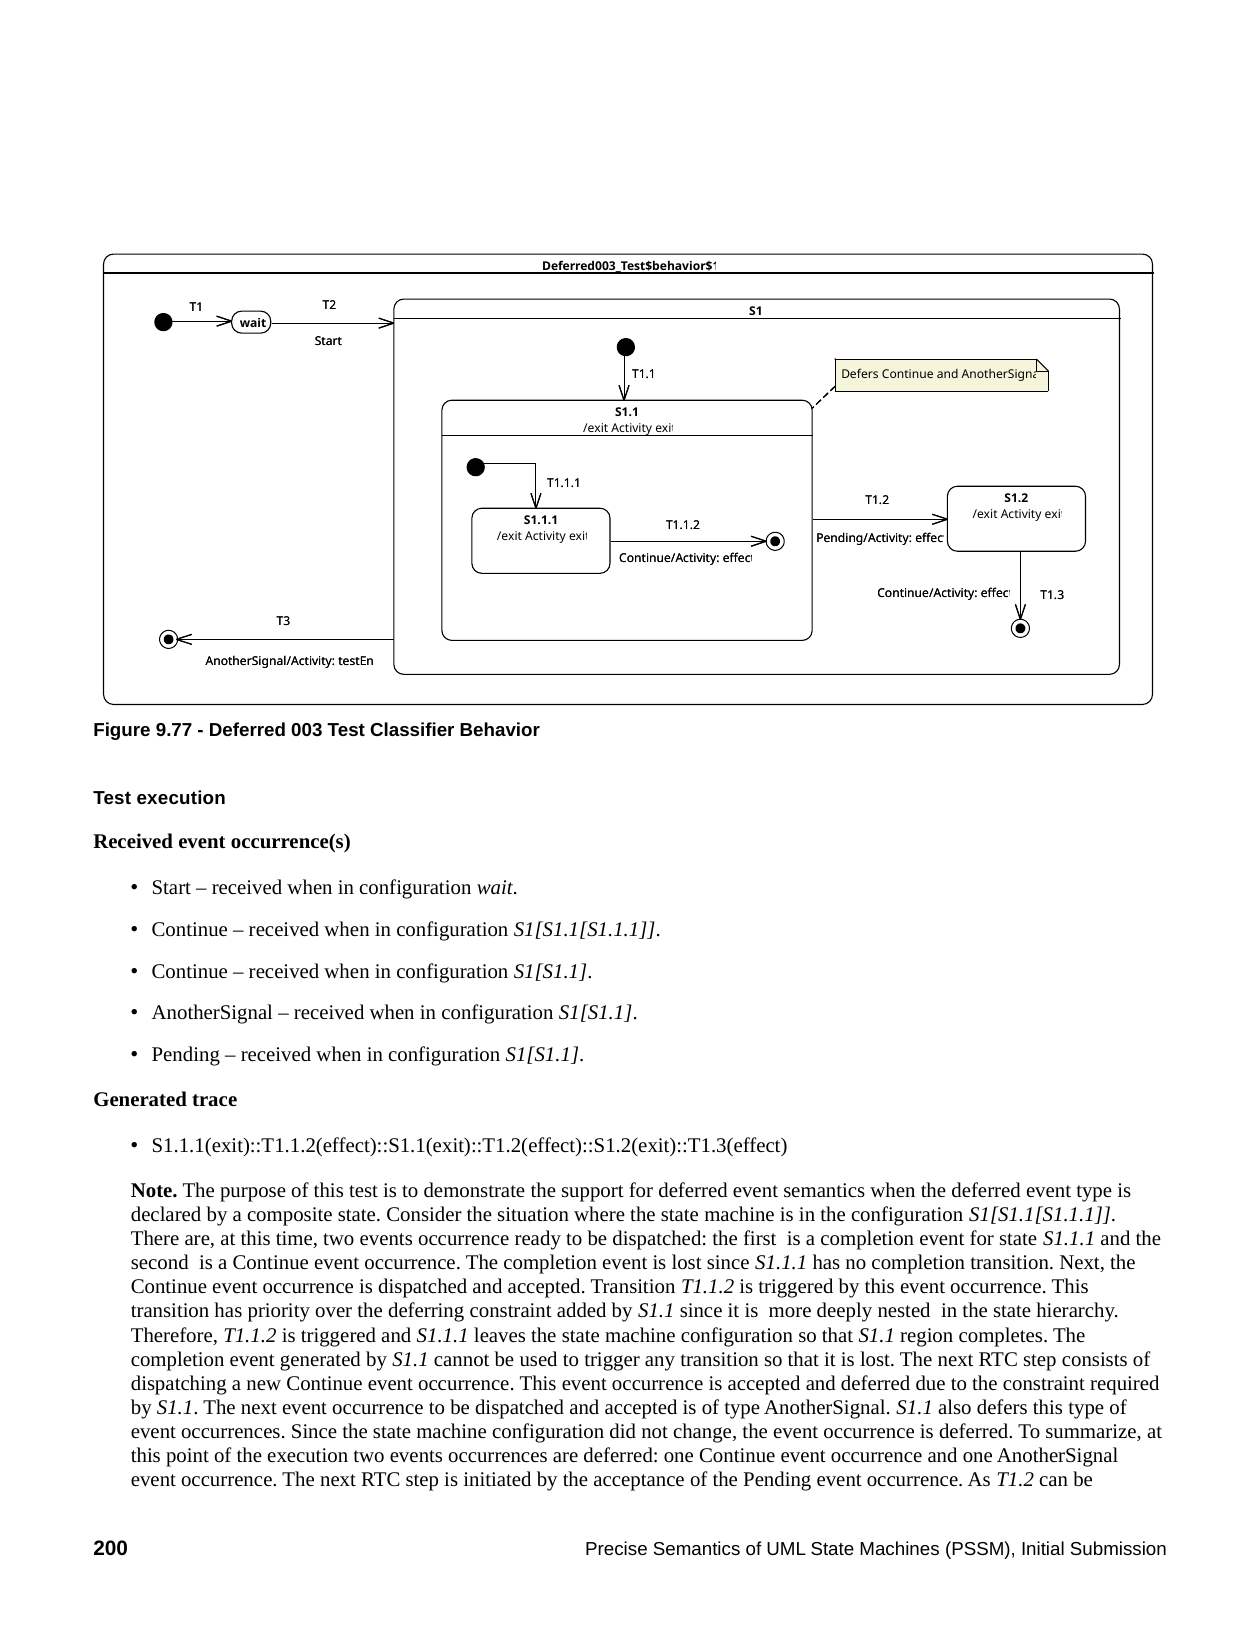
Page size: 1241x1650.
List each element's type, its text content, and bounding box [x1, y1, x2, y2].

text Received event occurrence(s) [93, 829, 1164, 853]
subtitle Test execution [93, 787, 1164, 808]
list AnotherSignal – received when in configuration S1[S1.1]. [131, 999, 1164, 1024]
list Start – received when in configuration wait. [131, 874, 1164, 899]
list Continue – received when in configuration S1[S1.1[S1.1.1]]. [131, 916, 1164, 941]
list Pending – received when in configuration S1[S1.1]. [131, 1041, 1164, 1066]
list Continue – received when in configuration S1[S1.1]. [131, 958, 1164, 983]
list S1.1.1(exit)::T1.1.2(effect)::S1.1(exit)::T1.2(effect)::S1.2(exit)::T1.3(effect) [131, 1132, 1164, 1157]
text Figure 9.77 - Deferred 003 Test Classifier Behavior [93, 243, 1164, 741]
text Note. The purpose of this test is to demonstrate the support for deferred event semantics when the deferred event type is declared by a composite state. Consider the situation where the state machine is in the configuration S1[S1.1[S1.1.1]]. There are, at this time, two events occurrence ready to be dispatched: the first is a completion event for state S1.1.1 and the second is a Continue event occurrence. The completion event is lost since S1.1.1 has no completion transition. Next, the Continue event occurrence is dispatched and accepted. Transition T1.1.2 is triggered by this event occurrence. This transition has priority over the deferring constraint added by S1.1 since it is more deeply nested in the state hierarchy. Therefore, T1.1.2 is triggered and S1.1.1 leaves the state machine configuration so that S1.1 region completes. The completion event generated by S1.1 cannot be used to trigger any transition so that it is lost. The next RTC step consists of dispatching a new Continue event occurrence. This event occurrence is accepted and deferred due to the constraint required by S1.1. The next event occurrence to be dispatched and accepted is of type AnotherSignal. S1.1 also defers this type of event occurrences. Since the state machine configuration did not change, the event occurrence is deferred. To summarize, at this point of the execution two events occurrences are deferred: one Continue event occurrence and one AnotherSignal event occurrence. The next RTC step is initiated by the acceptance of the Pending event occurrence. As T1.2 can be [131, 1178, 1164, 1491]
text Generated trace [93, 1087, 1164, 1111]
